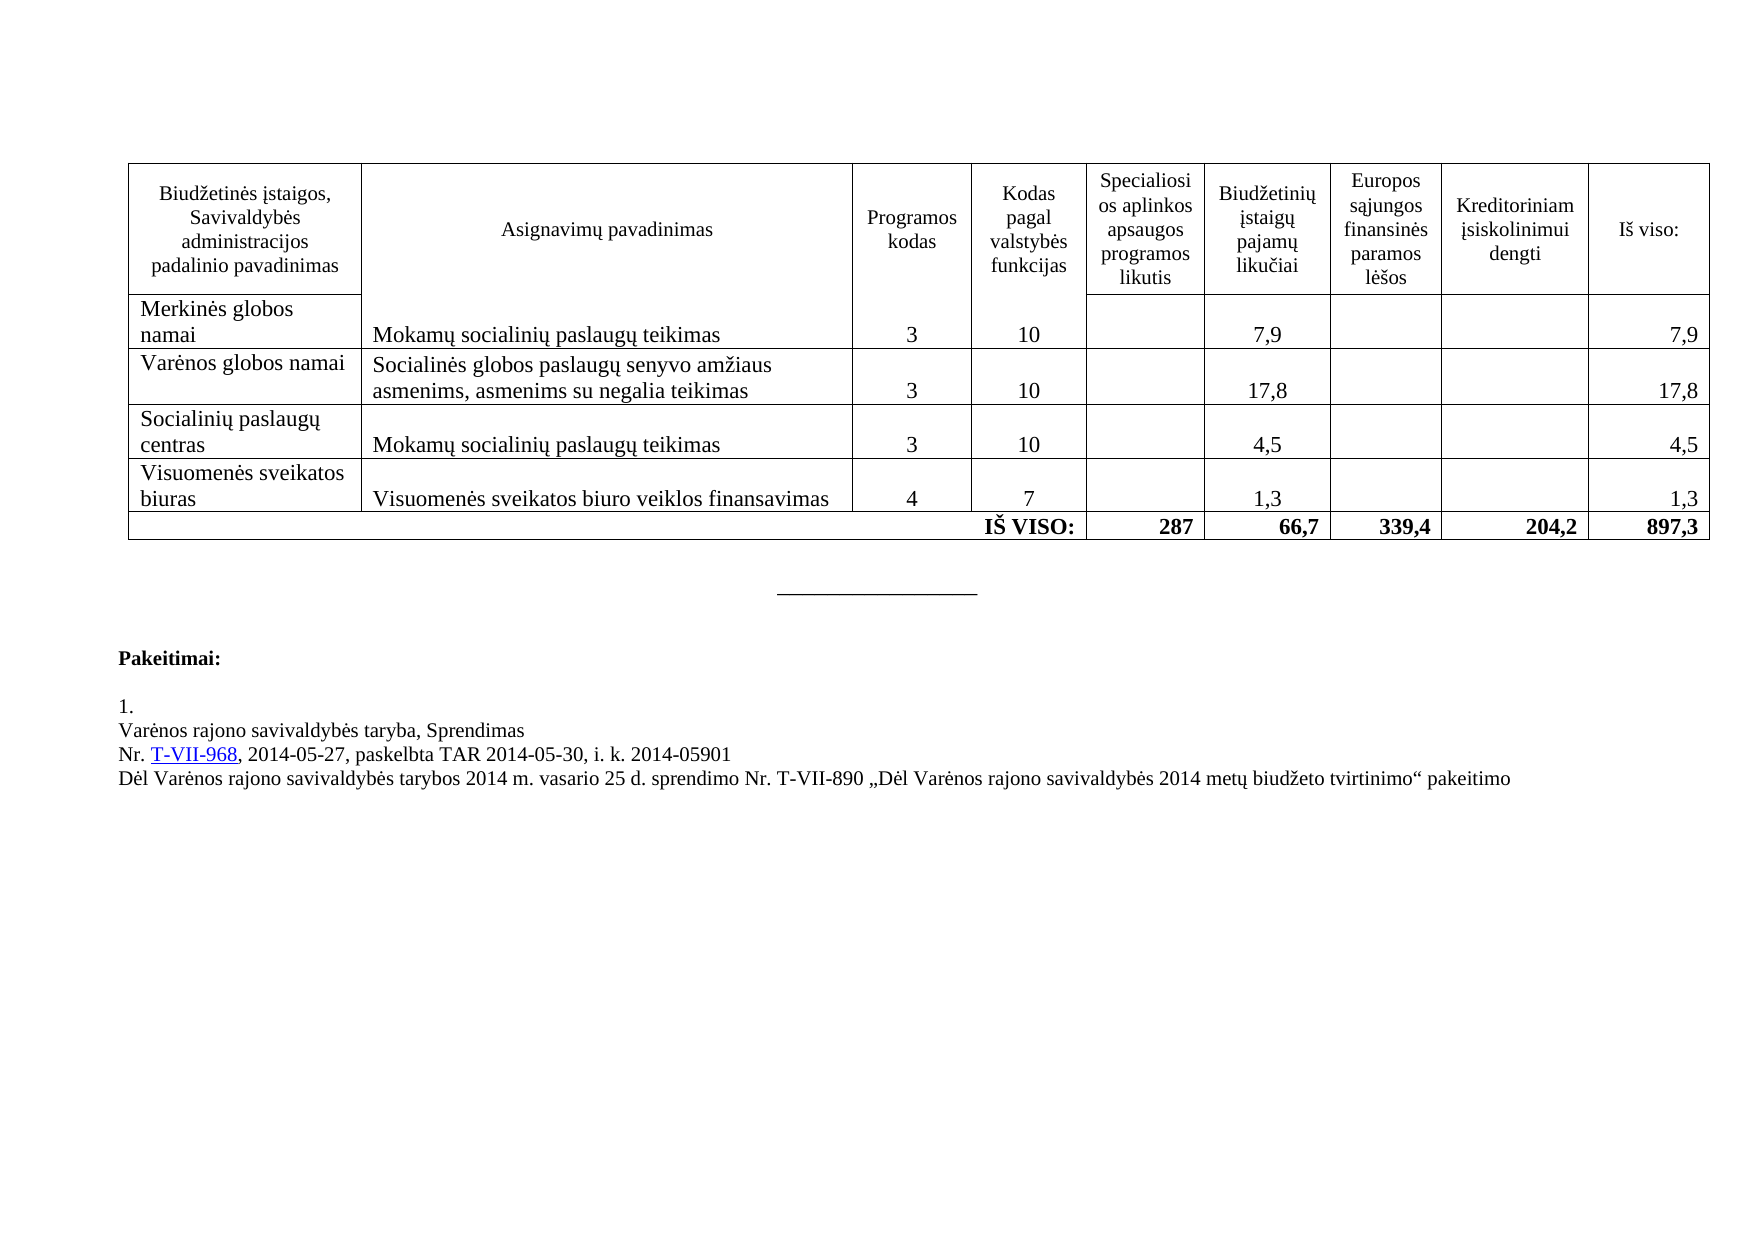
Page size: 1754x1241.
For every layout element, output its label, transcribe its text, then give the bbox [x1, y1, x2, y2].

table_cell 4 [853, 459, 971, 511]
table_cell [1087, 295, 1204, 347]
table_cell 3 [853, 349, 971, 404]
table_cell 4,5 [1589, 405, 1709, 457]
text ________________ [118, 569, 1636, 598]
table_header Kreditoriniam įsiskolinimui dengti [1442, 164, 1588, 294]
table_cell 1,3 [1589, 459, 1709, 511]
table_cell Mokamų socialinių paslaugų teikimas [362, 294, 852, 347]
table_cell 4,5 [1205, 405, 1330, 457]
text Pakeitimai: [118, 646, 1636, 670]
table_cell 10 [972, 349, 1086, 404]
table_header Europos sąjungos finansinės paramos lėšos [1331, 164, 1441, 294]
table_header Biudžetinių įstaigų pajamų likučiai [1205, 164, 1330, 294]
table_cell Visuomenės sveikatos biuro veiklos finansavimas [362, 459, 852, 511]
text 1. [118, 694, 1636, 718]
table_cell 897,3 [1589, 512, 1709, 539]
table_cell [1331, 405, 1441, 457]
text Dėl Varėnos rajono savivaldybės tarybos 2014 m. vasario 25 d. sprendimo Nr. T-VII-890 „Dėl Varėnos rajono savivaldybės 2014 metų biudžeto tvirtinimo“ pakeitimo [118, 766, 1636, 790]
table_cell 287 [1087, 512, 1204, 539]
table_cell 7,9 [1205, 295, 1330, 347]
table_header Iš viso: [1589, 164, 1709, 294]
table_cell Merkinės globos namai [129, 295, 361, 347]
table_cell [1442, 295, 1588, 347]
table_header Asignavimų pavadinimas [362, 164, 852, 294]
text Varėnos rajono savivaldybės taryba, Sprendimas [118, 718, 1636, 742]
table_cell [1331, 349, 1441, 404]
table_cell 17,8 [1589, 349, 1709, 404]
table_cell [1442, 349, 1588, 404]
table_cell 10 [972, 294, 1086, 347]
table_cell 66,7 [1205, 512, 1330, 539]
table_cell [1087, 405, 1204, 457]
table_cell 7 [972, 459, 1086, 511]
table_cell Socialinių paslaugų centras [129, 405, 361, 457]
table_cell [1087, 349, 1204, 404]
table_cell 3 [853, 294, 971, 347]
table_cell 10 [972, 405, 1086, 457]
table_cell 204,2 [1442, 512, 1588, 539]
table_cell 339,4 [1331, 512, 1441, 539]
table_cell [1442, 459, 1588, 511]
table_cell [1331, 295, 1441, 347]
table_cell Mokamų socialinių paslaugų teikimas [362, 405, 852, 457]
table_cell 3 [853, 405, 971, 457]
table_cell 17,8 [1205, 349, 1330, 404]
table_header Biudžetinės įstaigos, Savivaldybės administracijos padalinio pavadinimas [129, 164, 361, 294]
table_cell IŠ VISO: [129, 512, 1086, 539]
table_header Programos kodas [853, 164, 971, 294]
table_cell 7,9 [1589, 295, 1709, 347]
table_cell Socialinės globos paslaugų senyvo amžiaus asmenims, asmenims su negalia teikimas [362, 349, 852, 404]
table_cell Visuomenės sveikatos biuras [129, 459, 361, 511]
table_header Kodas pagal valstybės funkcijas [972, 164, 1086, 294]
table_cell [1442, 405, 1588, 457]
table_cell 1,3 [1205, 459, 1330, 511]
table_cell [1331, 459, 1441, 511]
table_cell Varėnos globos namai [129, 349, 361, 404]
table_cell [1087, 459, 1204, 511]
table_header Specialiosios aplinkos apsaugos programos likutis [1087, 164, 1204, 294]
text Nr. T-VII-968, 2014-05-27, paskelbta TAR 2014-05-30, i. k. 2014-05901 [118, 742, 1636, 766]
